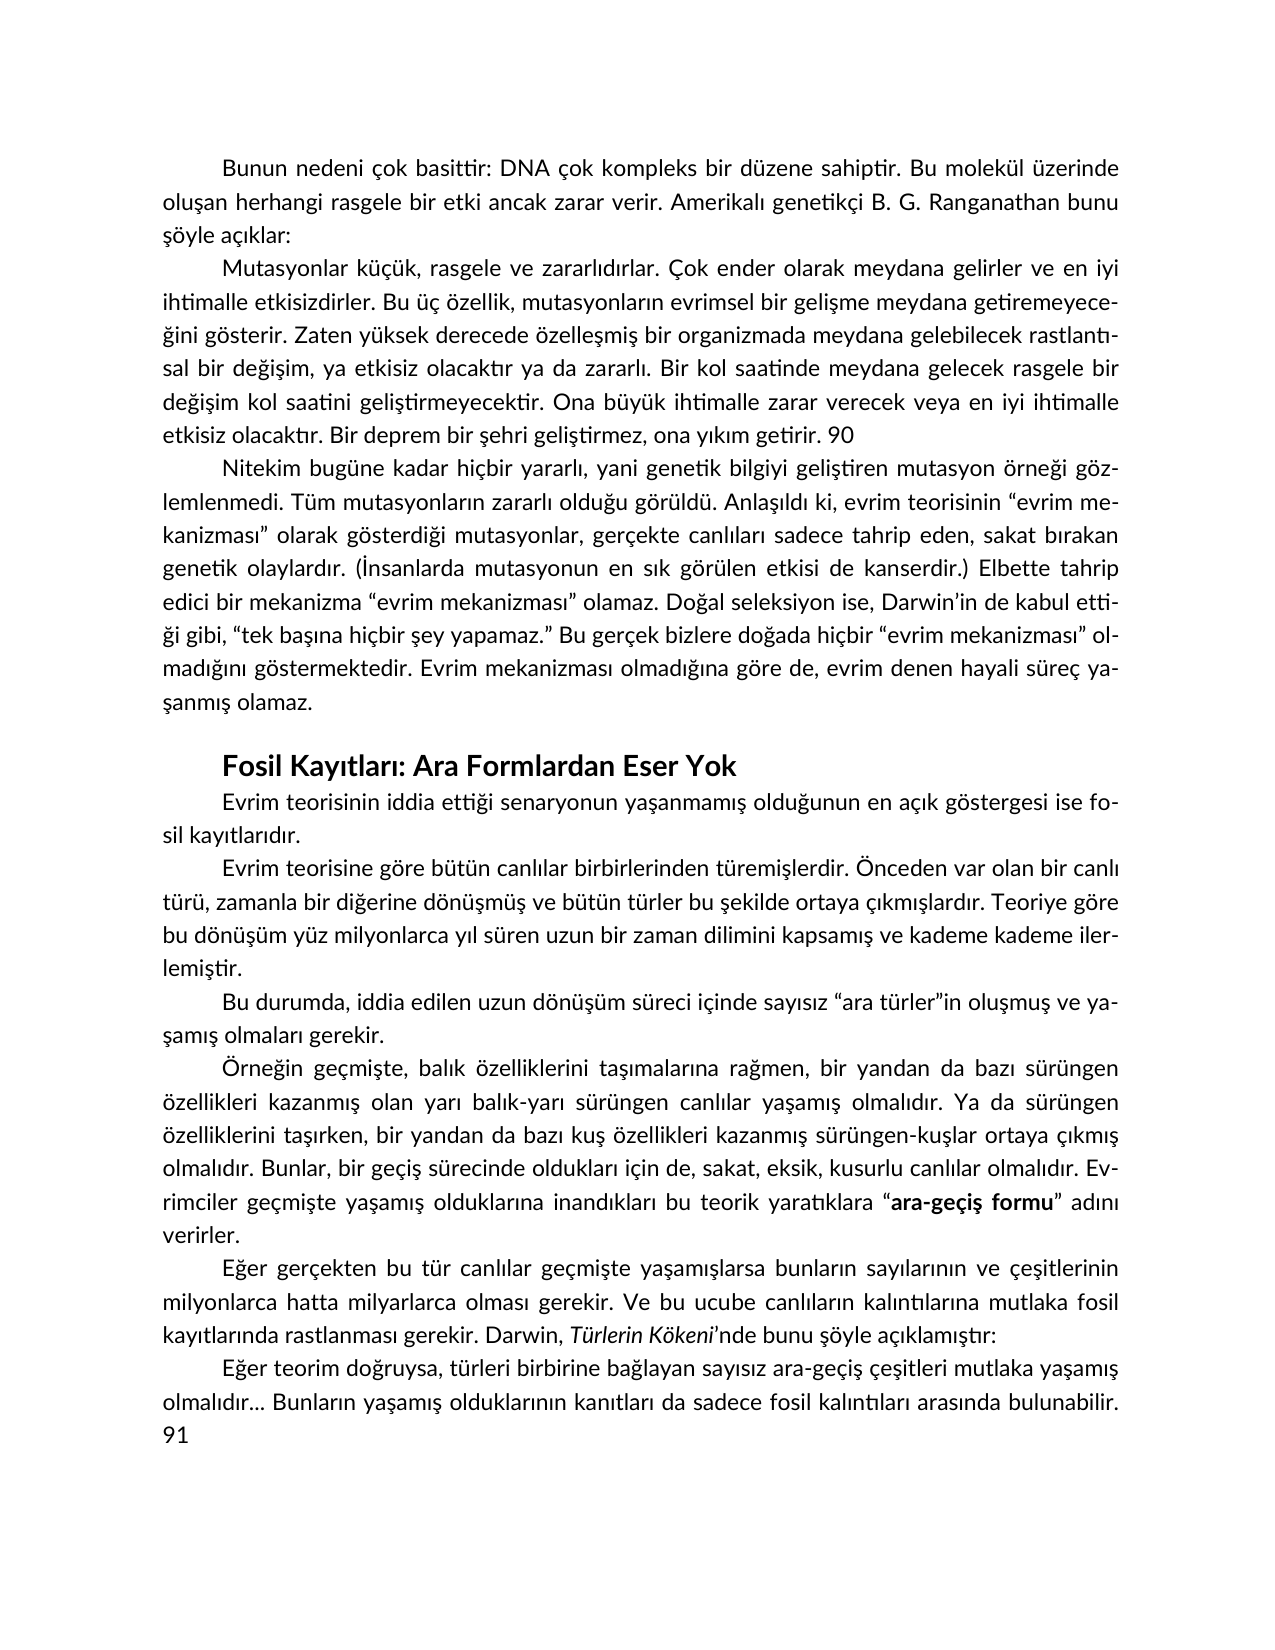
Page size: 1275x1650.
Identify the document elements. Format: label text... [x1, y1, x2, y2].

text Ev­rim te­ori­si­ne gö­re bü­tün can­lı­lar bir­bir­le­rin­den tü­re­miş­ler­dir. Ön­ce­den var olan bir can­lı tü­rü, za­man­la bir di­ğe­ri­ne dö­nüş­müş ve bü­tün tür­ler bu şe­kil­de or­ta­ya çık­mış­lar­dır. Te­ori­ye gö­re bu dö­nü­şüm yüz mil­yon­lar­ca yıl sü­ren uzun bir za­man di­li­mi­ni kap­sa­mış ve ka­de­me ka­de­me iler­le­miş­tir. [162, 850, 1119, 983]
text Ni­te­kim bu­gü­ne ka­dar hiç­bir ya­rar­lı, ya­ni ge­ne­tik bil­gi­yi ge­liş­ti­ren mu­tas­yon ör­ne­ği göz­lem­len­me­di. Tüm mu­tas­yon­la­rın za­rar­lı ol­du­ğu gö­rül­dü. An­la­şıl­dı ki, ev­rim te­ori­si­nin “ev­rim me­ka­niz­ma­sı” ola­rak gös­ter­di­ği mu­tas­yon­lar, ger­çek­te can­lı­la­rı sa­de­ce tah­rip eden, sa­kat bı­ra­kan ge­ne­tik olay­lar­dır. (İn­san­lar­da mu­tas­yo­nun en sık gö­rü­len et­ki­si de kan­ser­dir.) El­bet­te tah­rip edi­ci bir me­ka­niz­ma “ev­rim me­ka­niz­ma­sı” ola­maz. Do­ğal se­lek­si­yon ise, Dar­win’in de ka­bul et­ti­ği gi­bi, “tek ba­şı­na hiç­bir şey ya­pa­maz.” Bu ger­çek biz­le­re do­ğa­da hiç­bir “ev­rim me­ka­niz­ma­sı” ol­ma­dı­ğı­nı gös­ter­mek­te­dir. Ev­rim me­ka­niz­ma­sı ol­ma­dı­ğı­na gö­re de, ev­rim de­nen ha­ya­li sü­reç ya­şan­mış ola­maz. [162, 450, 1119, 717]
text Bu­nun ne­de­ni çok ba­sit­tir: DNA çok komp­leks bir dü­ze­ne sa­hip­tir. Bu mo­le­kül üze­rin­de olu­şan her­han­gi ras­ge­le bir et­ki an­cak za­rar ve­rir. Ame­ri­ka­lı ge­ne­tik­çi B. G. Ran­ga­nat­han bu­nu şöy­le açık­lar: [162, 150, 1119, 250]
text Fo­sil Ka­yıt­la­rı: Ara Form­lar­dan Eser Yok [162, 750, 1119, 783]
text Ör­ne­ğin geç­miş­te, ba­lık özel­lik­le­ri­ni ta­şı­ma­la­rı­na rağ­men, bir yan­dan da ba­zı sü­rün­gen özel­lik­le­ri ka­zan­mış olan ya­rı ba­lık-ya­rı sü­rün­gen can­lı­lar ya­şa­mış ol­ma­lı­dır. Ya da sü­rün­gen özel­lik­le­ri­ni ta­şır­ken, bir yan­dan da ba­zı kuş özel­lik­le­ri ka­zan­mış sü­rün­gen-kuş­lar or­ta­ya çık­mış ol­ma­lı­dır. Bun­lar, bir ge­çiş sü­re­cin­de ol­duk­la­rı için de, sa­kat, ek­sik, ku­sur­lu can­lı­lar ol­ma­lı­dır. Ev­rim­ci­ler geç­miş­te ya­şa­mış ol­duk­la­rı­na inan­dık­la­rı bu te­orik ya­ra­tık­la­ra “ara-ge­çiş for­mu” adı­nı ve­rir­ler. [162, 1050, 1119, 1250]
text Eğer ger­çek­ten bu tür can­lı­lar geç­miş­te ya­şa­mış­lar­sa bun­la­rın sa­yı­la­rı­nın ve çe­şit­le­ri­nin mil­yon­lar­ca hat­ta mil­yar­lar­ca ol­ma­sı ge­re­kir. Ve bu ucu­be can­lı­la­rın ka­lın­tı­la­rı­na mut­la­ka fo­sil ka­yıt­la­rın­da rast­lan­ma­sı ge­re­kir. Dar­win, Tür­le­rin Kö­ke­ni’nde bu­nu şöy­le açık­la­mış­tır: [162, 1250, 1119, 1350]
text Eğer te­orim doğ­ruy­sa, tür­le­ri bir­bi­ri­ne bağ­la­yan sa­yı­sız ara-ge­çiş çe­şit­le­ri mut­la­ka ya­şa­mış ol­ma­lı­dır... Bun­la­rın ya­şa­mış ol­duk­la­rı­nın ka­nıt­la­rı da sa­de­ce fo­sil ka­lın­tı­la­rı ara­sın­da bu­lu­na­bi­lir. 91 [162, 1350, 1119, 1450]
text Mu­tas­yon­lar kü­çük, ras­ge­le ve za­rar­lı­dır­lar. Çok en­der ola­rak mey­da­na ge­lir­ler ve en iyi ih­ti­mal­le et­ki­siz­dir­ler. Bu üç özel­lik, mu­tas­yon­la­rın ev­rim­sel bir ge­liş­me mey­da­na ge­ti­re­me­ye­ce­ği­ni gös­te­rir. Za­ten yük­sek de­re­ce­de özel­leş­miş bir or­ga­niz­ma­da mey­da­na ge­le­bi­le­cek rast­lan­tı­sal bir de­ği­şim, ya et­ki­siz ola­cak­tır ya da za­rar­lı. Bir kol sa­atin­de mey­da­na ge­le­cek ras­ge­le bir de­ği­şim kol sa­ati­ni ge­liş­tir­me­ye­cek­tir. Ona bü­yük ih­ti­mal­le za­rar ve­re­cek ve­ya en iyi ih­ti­mal­le et­ki­siz ola­cak­tır. Bir dep­rem bir şeh­ri ge­liş­tir­mez, ona yı­kım ge­ti­rir. 90 [162, 250, 1119, 450]
text Bu du­rum­da, id­dia edi­len uzun dö­nü­şüm sü­re­ci için­de sa­yı­sız “ara tür­ler”in oluş­muş ve ya­şa­mış ol­ma­la­rı ge­re­kir. [162, 983, 1119, 1050]
text Ev­rim te­ori­si­nin id­dia et­ti­ği se­nar­yo­nun ya­şan­ma­mış ol­du­ğu­nun en açık gös­ter­ge­si ise fo­sil ka­yıt­la­rı­dır. [162, 783, 1119, 850]
